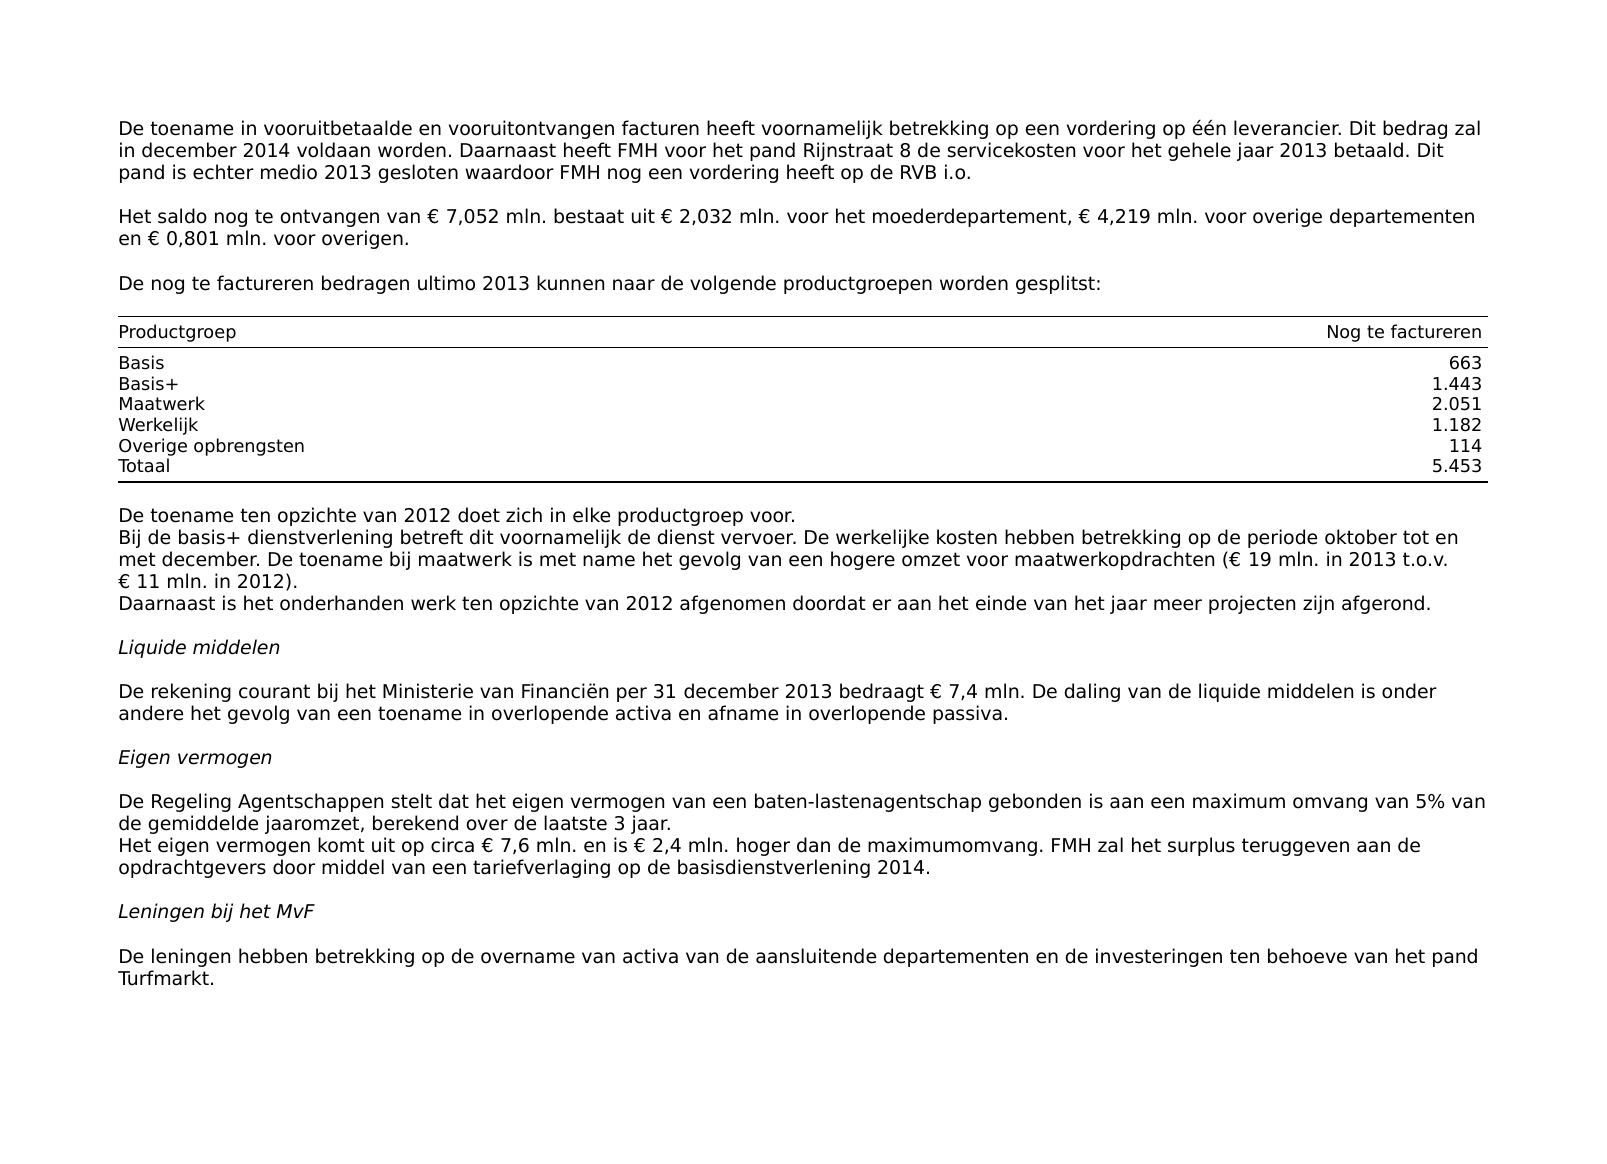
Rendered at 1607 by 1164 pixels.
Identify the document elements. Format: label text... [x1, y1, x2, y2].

text Het eigen vermogen komt uit op circa € 7,6 mln. en is € 2,4 mln. hoger dan de maximumomvang. FMH zal het surplus teruggeven aan de opdrachtgevers door middel van een tariefverlaging op de basisdienstverlening 2014. [118, 835, 1488, 879]
table_cell 1.182 [1245, 415, 1488, 436]
table_cell Totaal [118, 456, 1244, 481]
table_cell 2.051 [1245, 394, 1488, 415]
table_cell 114 [1245, 436, 1488, 456]
text De leningen hebben betrekking op de overname van activa van de aansluitende departementen en de investeringen ten behoeve van het pand Turfmarkt. [118, 946, 1488, 989]
table_cell Werkelijk [118, 415, 1244, 436]
text De rekening courant bij het Ministerie van Financiën per 31 december 2013 bedraagt € 7,4 mln. De daling van de liquide middelen is onder andere het gevolg van een toename in overlopende activa en afname in overlopende passiva. [118, 681, 1488, 725]
subtitle Eigen vermogen [118, 747, 1488, 769]
text Het saldo nog te ontvangen van € 7,052 mln. bestaat uit € 2,032 mln. voor het moederdepartement, € 4,219 mln. voor overige departementen en € 0,801 mln. voor overigen. [118, 206, 1488, 250]
table_cell 5.453 [1245, 456, 1488, 481]
table_header Nog te factureren [1245, 317, 1488, 347]
text De nog te factureren bedragen ultimo 2013 kunnen naar de volgende productgroepen worden gesplitst: [118, 272, 1488, 294]
text Daarnaast is het onderhanden werk ten opzichte van 2012 afgenomen doordat er aan het einde van het jaar meer projecten zijn afgerond. [118, 593, 1488, 614]
table_cell Basis [118, 348, 1244, 374]
table_cell Basis+ [118, 374, 1244, 394]
text De toename in vooruitbetaalde en vooruitontvangen facturen heeft voornamelijk betrekking op een vordering op één leverancier. Dit bedrag zal in december 2014 voldaan worden. Daarnaast heeft FMH voor het pand Rijnstraat 8 de servicekosten voor het gehele jaar 2013 betaald. Dit pand is echter medio 2013 gesloten waardoor FMH nog een vordering heeft op de RVB i.o. [118, 118, 1488, 184]
table_cell Maatwerk [118, 394, 1244, 415]
table_header Productgroep [118, 317, 1244, 347]
subtitle Leningen bij het MvF [118, 901, 1488, 923]
text Bij de basis+ dienstverlening betreft dit voornamelijk de dienst vervoer. De werkelijke kosten hebben betrekking op de periode oktober tot en met december. De toename bij maatwerk is met name het gevolg van een hogere omzet voor maatwerkopdrachten (€ 19 mln. in 2013 t.o.v. € 11 mln. in 2012). [118, 527, 1488, 593]
text De toename ten opzichte van 2012 doet zich in elke productgroep voor. [118, 505, 1488, 527]
table_cell 663 [1245, 348, 1488, 374]
subtitle Liquide middelen [118, 637, 1488, 659]
table_cell Overige opbrengsten [118, 436, 1244, 456]
text De Regeling Agentschappen stelt dat het eigen vermogen van een baten-lastenagentschap gebonden is aan een maximum omvang van 5% van de gemiddelde jaaromzet, berekend over de laatste 3 jaar. [118, 791, 1488, 835]
table_cell 1.443 [1245, 374, 1488, 394]
